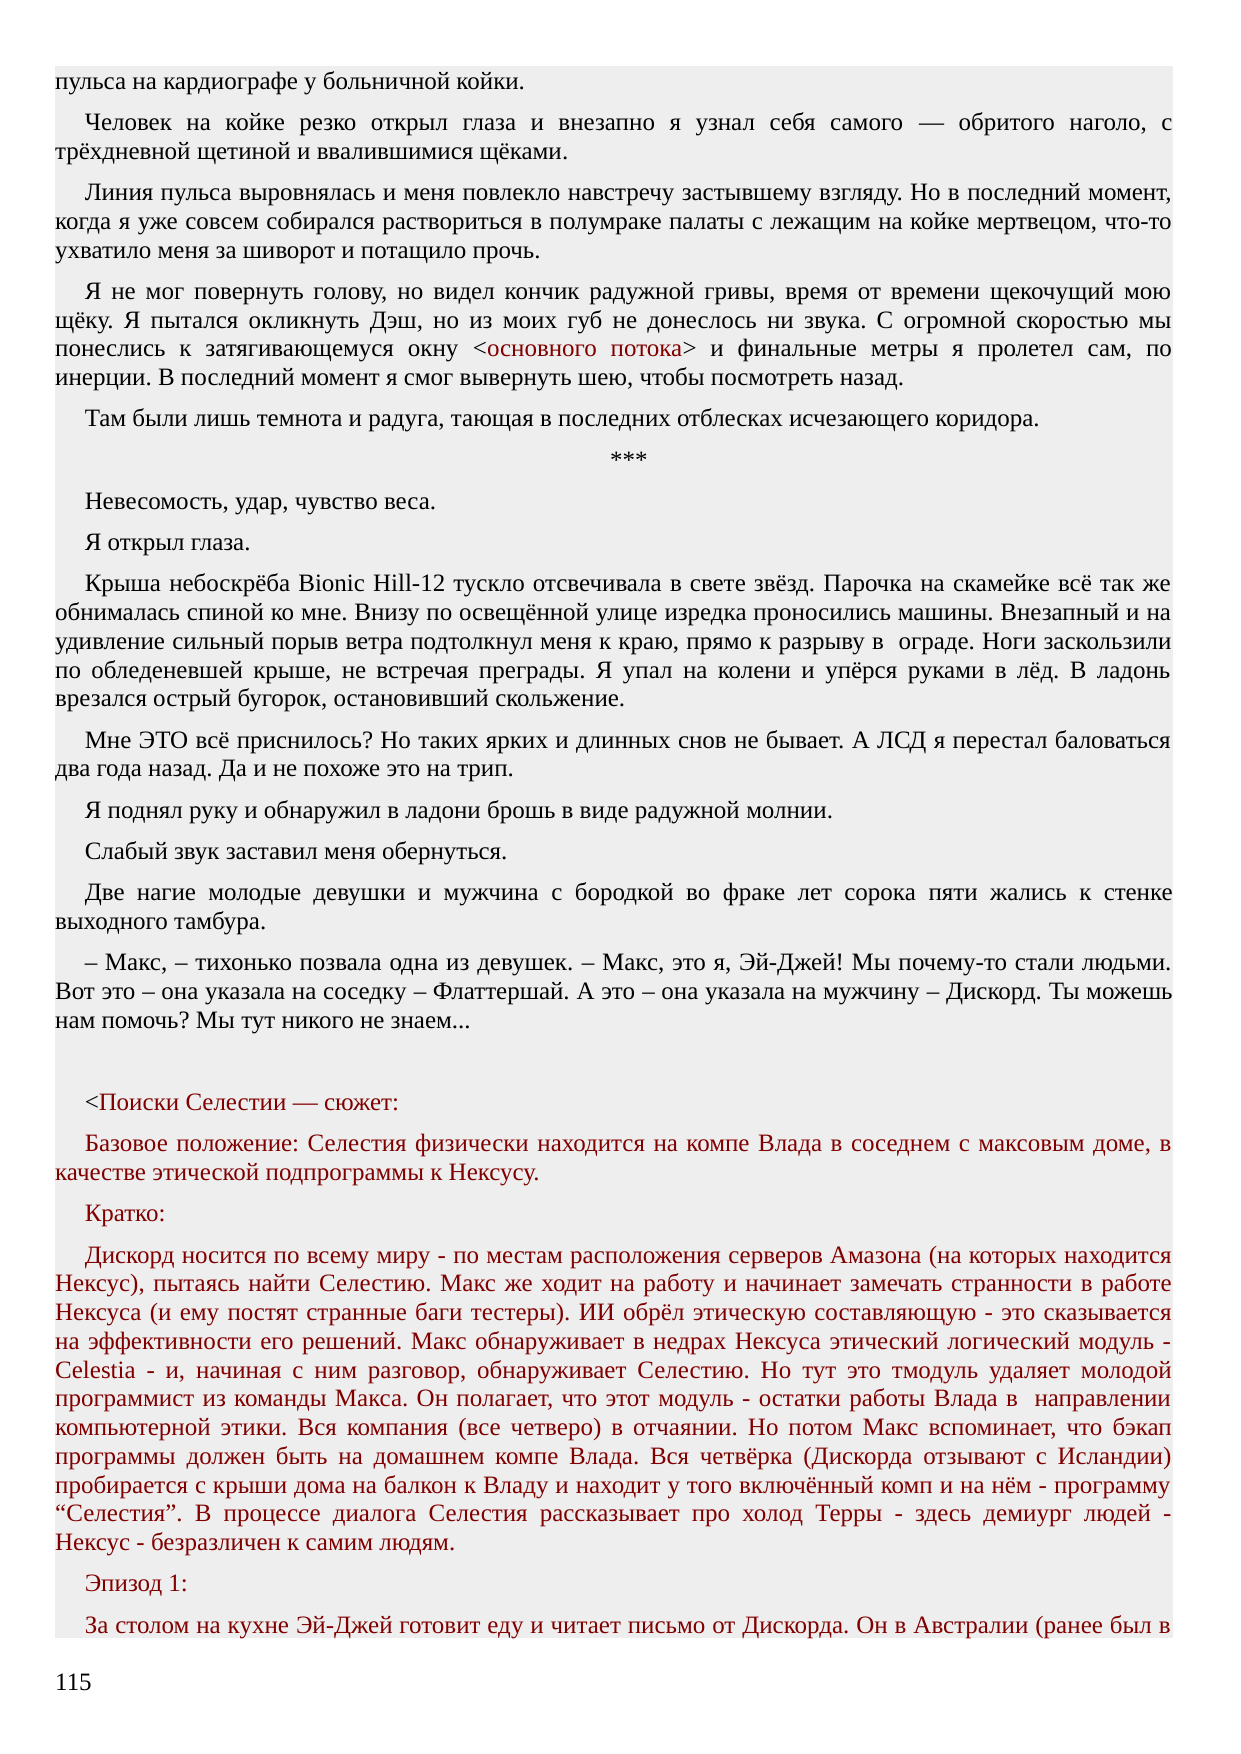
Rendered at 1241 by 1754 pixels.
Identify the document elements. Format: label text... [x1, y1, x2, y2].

text Кратко: [55, 1198, 1173, 1227]
text За столом на кухне Эй-Джей готовит еду и читает письмо от Дискорда. Он в Австралии (ранее был в [55, 1610, 1173, 1638]
text Я не мог повернуть голову, но видел кончик радужной гривы, время от времени щекочущий мою щёку. Я пытался окликнуть Дэш, но из моих губ не донеслось ни звука. С огромной скоростью мы понеслись к затягивающемуся окну <основного потока> и финальные метры я пролетел сам, по инерции. В последний момент я смог вывернуть шею, чтобы посмотреть назад. [55, 276, 1173, 391]
text Слабый звук заставил меня обернуться. [55, 836, 1173, 865]
text *** [55, 445, 1173, 473]
text Линия пульса выровнялась и меня повлекло навстречу застывшему взгляду. Но в последний момент, когда я уже совсем собирался раствориться в полумраке палаты с лежащим на койке мертвецом, что-то ухватило меня за шиворот и потащило прочь. [55, 177, 1173, 263]
text Там были лишь темнота и радуга, тающая в последних отблесках исчезающего коридора. [55, 403, 1173, 432]
text Крыша небоскрёба Bionic Hill-12 тускло отсвечивала в свете звёзд. Парочка на скамейке всё так же обнималась спиной ко мне. Внизу по освещённой улице изредка проносились машины. Внезапный и на удивление сильный порыв ветра подтолкнул меня к краю, прямо к разрыву в ограде. Ноги заскользили по обледеневшей крыше, не встречая преграды. Я упал на колени и упёрся руками в лёд. В ладонь врезался острый бугорок, остановивший скольжение. [55, 568, 1173, 712]
text Базовое положение: Селестия физически находится на компе Влада в соседнем с максовым доме, в качестве этической подпрограммы к Нексусу. [55, 1128, 1173, 1186]
text Я поднял руку и обнаружил в ладони брошь в виде радужной молнии. [55, 795, 1173, 823]
text Невесомость, удар, чувство веса. [55, 486, 1173, 515]
text Эпизод 1: [55, 1568, 1173, 1597]
text пульса на кардиографе у больничной койки. [55, 66, 1173, 95]
text Мне ЭТО всё приснилось? Но таких ярких и длинных снов не бывает. А ЛСД я перестал баловаться два года назад. Да и не похоже это на трип. [55, 725, 1173, 782]
text Дискорд носится по всему миру - по местам расположения серверов Амазона (на которых находится Нексус), пытаясь найти Селестию. Макс же ходит на работу и начинает замечать странности в работе Нексуса (и ему постят странные баги тестеры). ИИ обрёл этическую составляющую - это сказывается на эффективности его решений. Макс обнаруживает в недрах Нексуса этический логический модуль - Celestia - и, начиная с ним разговор, обнаруживает Селестию. Но тут это тмодуль удаляет молодой программист из команды Макса. Он полагает, что этот модуль - остатки работы Влада в направлении компьютерной этики. Вся компания (все четверо) в отчаянии. Но потом Макс вспоминает, что бэкап программы должен быть на домашнем компе Влада. Вся четвёрка (Дискорда отзывают с Исландии) пробирается с крыши дома на балкон к Владу и находит у того включённый комп и на нём - программу “Селестия”. В процессе диалога Селестия рассказывает про холод Терры - здесь демиург людей - Нексус - безразличен к самим людям. [55, 1240, 1173, 1556]
text Человек на койке резко открыл глаза и внезапно я узнал себя самого — обритого наголо, с трёхдневной щетиной и ввалившимися щёками. [55, 107, 1173, 165]
text Я открыл глаза. [55, 527, 1173, 556]
text <Поиски Селестии — сюжет: [55, 1087, 1173, 1116]
text – Макс, – тихонько позвала одна из девушек. – Макс, это я, Эй-Джей! Мы почему-то стали людьми. Вот это – она указала на соседку – Флаттершай. А это – она указала на мужчину – Дискорд. Ты можешь нам помочь? Мы тут никого не знаем... [55, 947, 1173, 1033]
text Две нагие молодые девушки и мужчина с бородкой во фраке лет сорока пяти жались к стенке выходного тамбура. [55, 877, 1173, 935]
